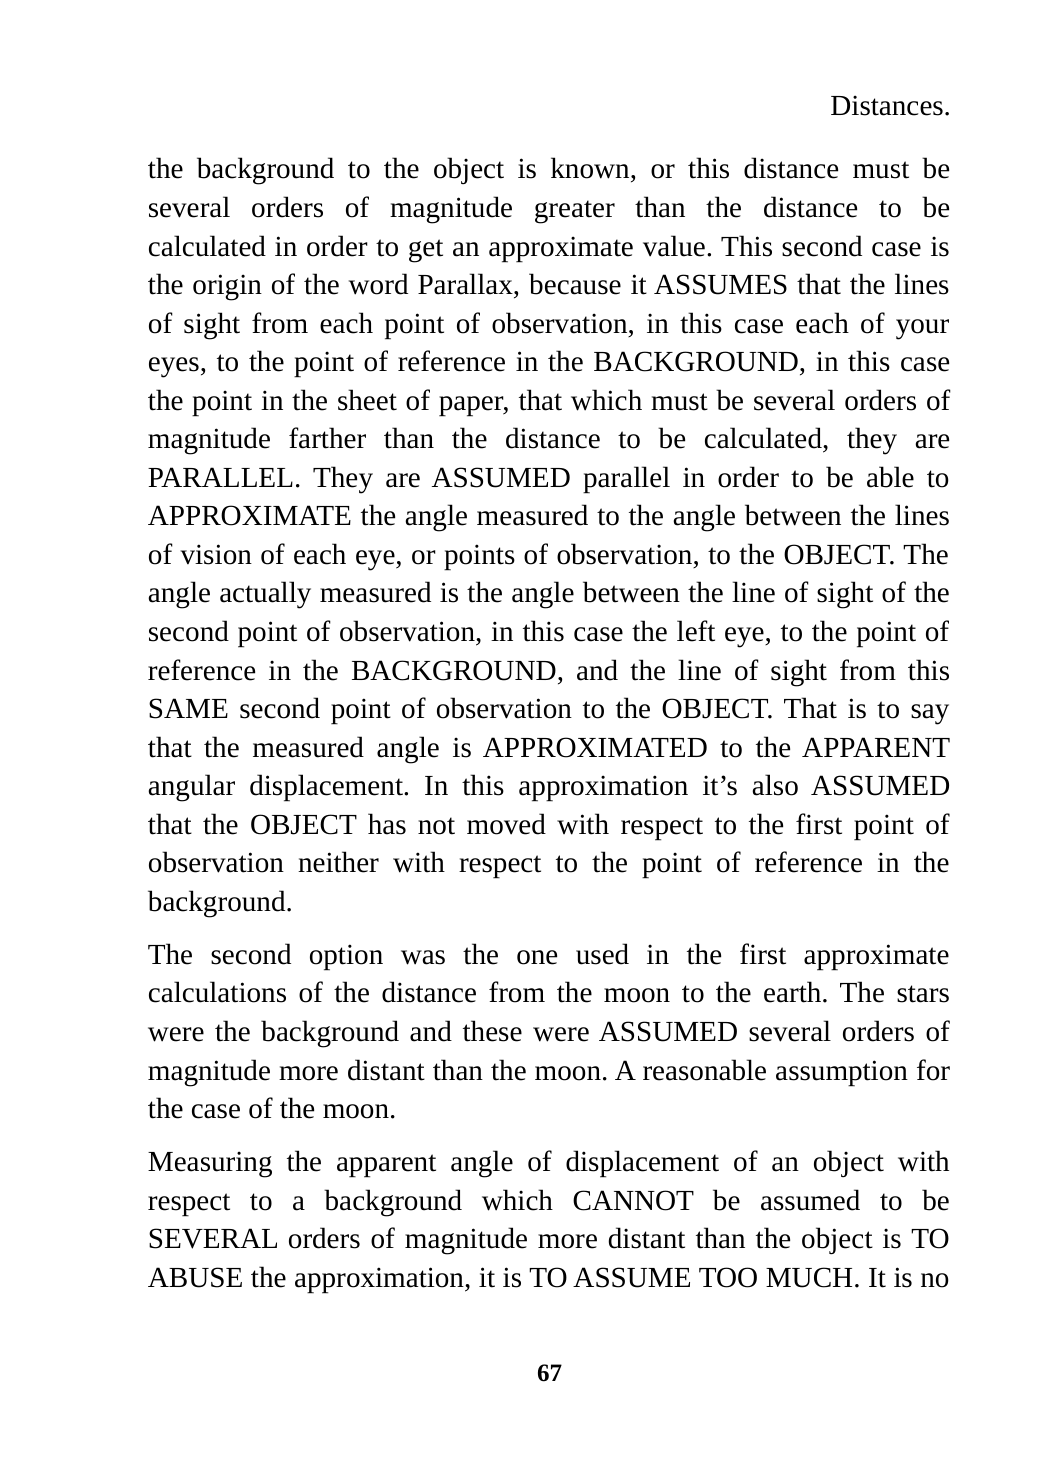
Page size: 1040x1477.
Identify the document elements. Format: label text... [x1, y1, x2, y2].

text the background to the object is known, or this distance must be several orders of magnitude greater than the distance to be calculated in order to get an approximate value. This second case is the origin of the word Parallax, because it ASSUMES that the lines of sight from each point of observation, in this case each of your eyes, to the point of reference in the BACKGROUND, in this case the point in the sheet of paper, that which must be several orders of magnitude farther than the distance to be calculated, they are PARALLEL. They are ASSUMED parallel in order to be able to APPROXIMATE the angle measured to the angle between the lines of vision of each eye, or points of observation, to the OBJECT. The angle actually measured is the angle between the line of sight of the second point of observation, in this case the left eye, to the point of reference in the BACKGROUND, and the line of sight from this SAME second point of observation to the OBJECT. That is to say that the measured angle is APPROXIMATED to the APPARENT angular displacement. In this approximation it’s also ASSUMED that the OBJECT has not moved with respect to the first point of observation neither with respect to the point of reference in the background. [148, 152, 951, 917]
text The second option was the one used in the first approximate calculations of the distance from the moon to the earth. The stars were the background and these were ASSUMED several orders of magnitude more distant than the moon. A reasonable assumption for the case of the moon. [148, 937, 951, 1125]
text Measuring the apparent angle of displacement of an object with respect to a background which CANNOT be assumed to be SEVERAL orders of magnitude more distant than the object is TO ABUSE the approximation, it is TO ASSUME TOO MUCH. It is no [148, 1144, 951, 1293]
